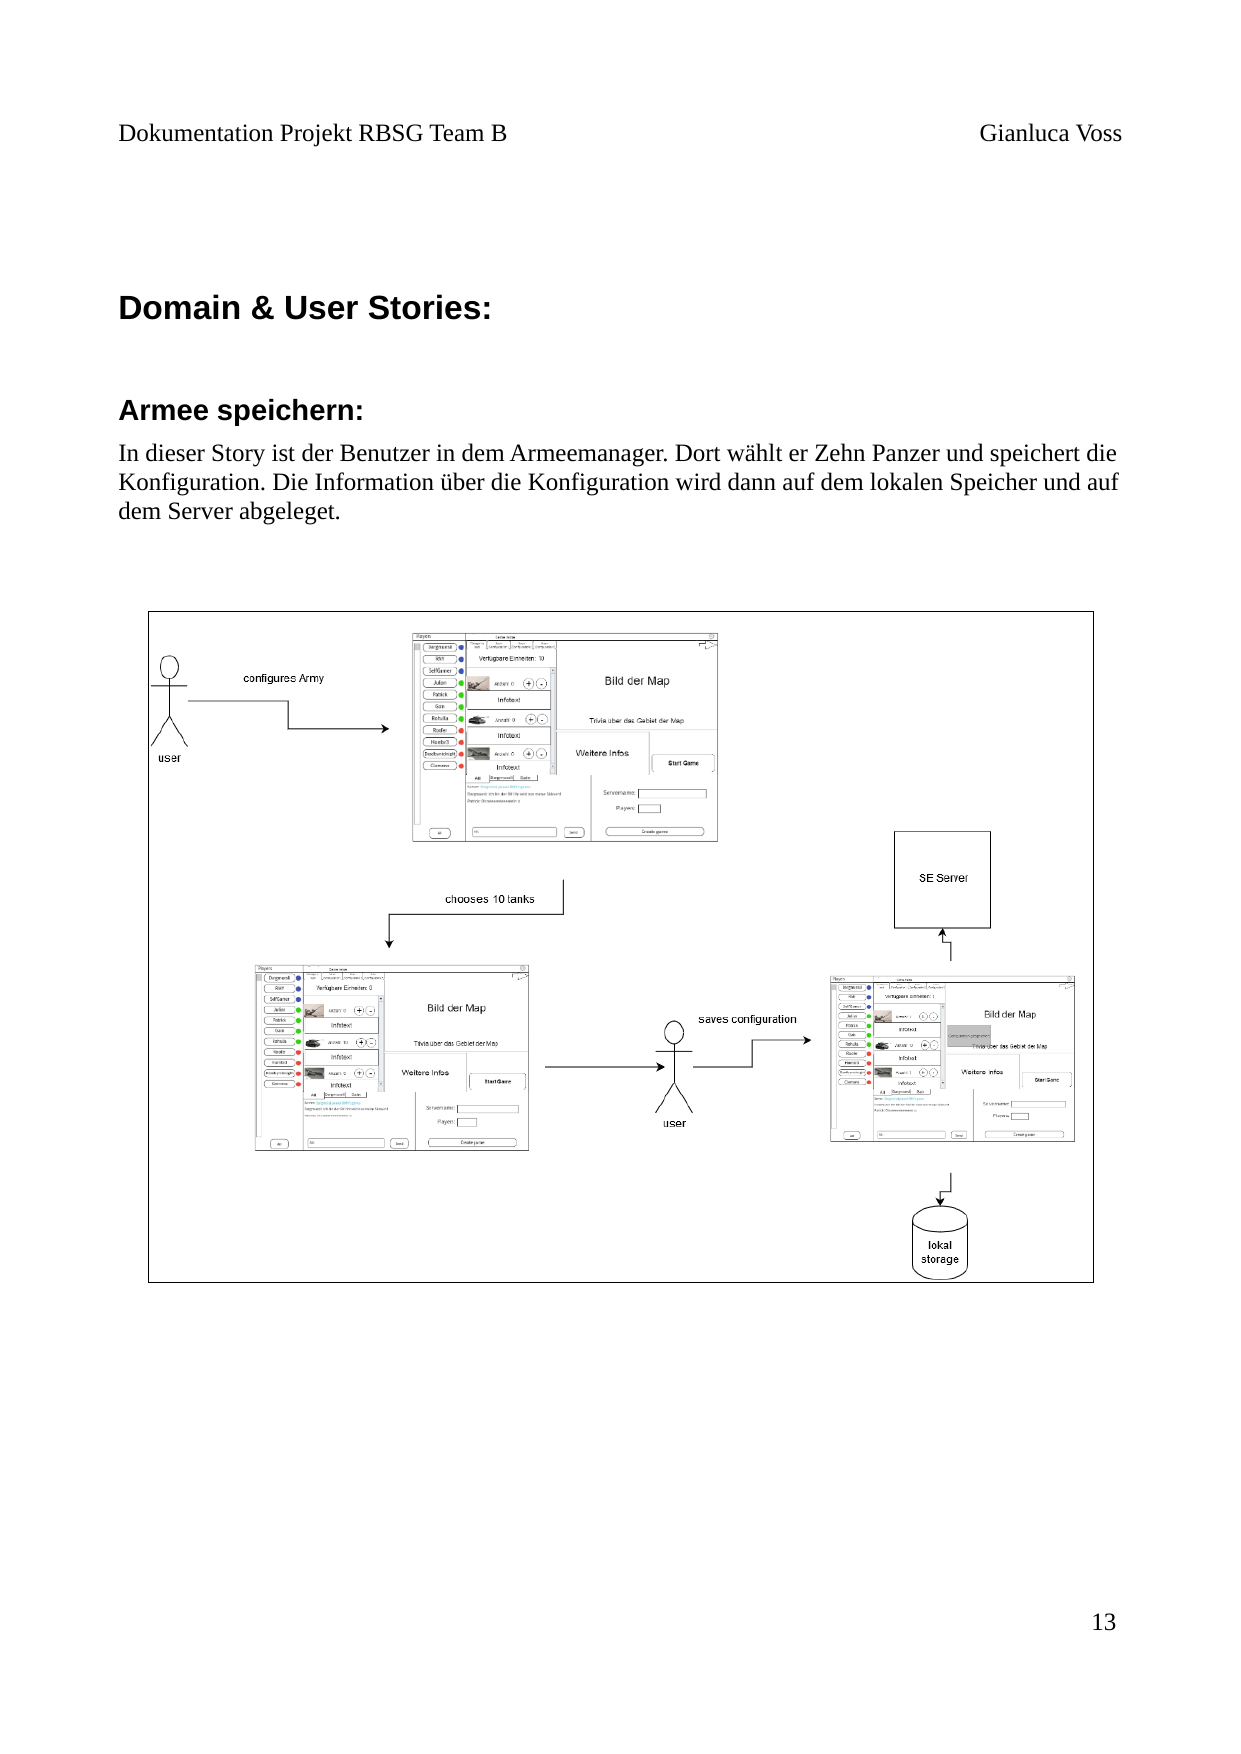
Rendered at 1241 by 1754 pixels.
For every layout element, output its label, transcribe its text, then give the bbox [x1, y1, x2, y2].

subtitle Domain & User Stories: [118, 288, 1122, 326]
subtitle Armee speichern: [118, 392, 1122, 426]
text In dieser Story ist der Benutzer in dem Armeemanager. Dort wählt er Zehn Panzer und speichert die Konfiguration. Die Information über die Konfiguration wird dann auf dem lokalen Speicher und auf dem Server abgeleget. [118, 438, 1122, 525]
picture [150, 614, 1090, 1280]
